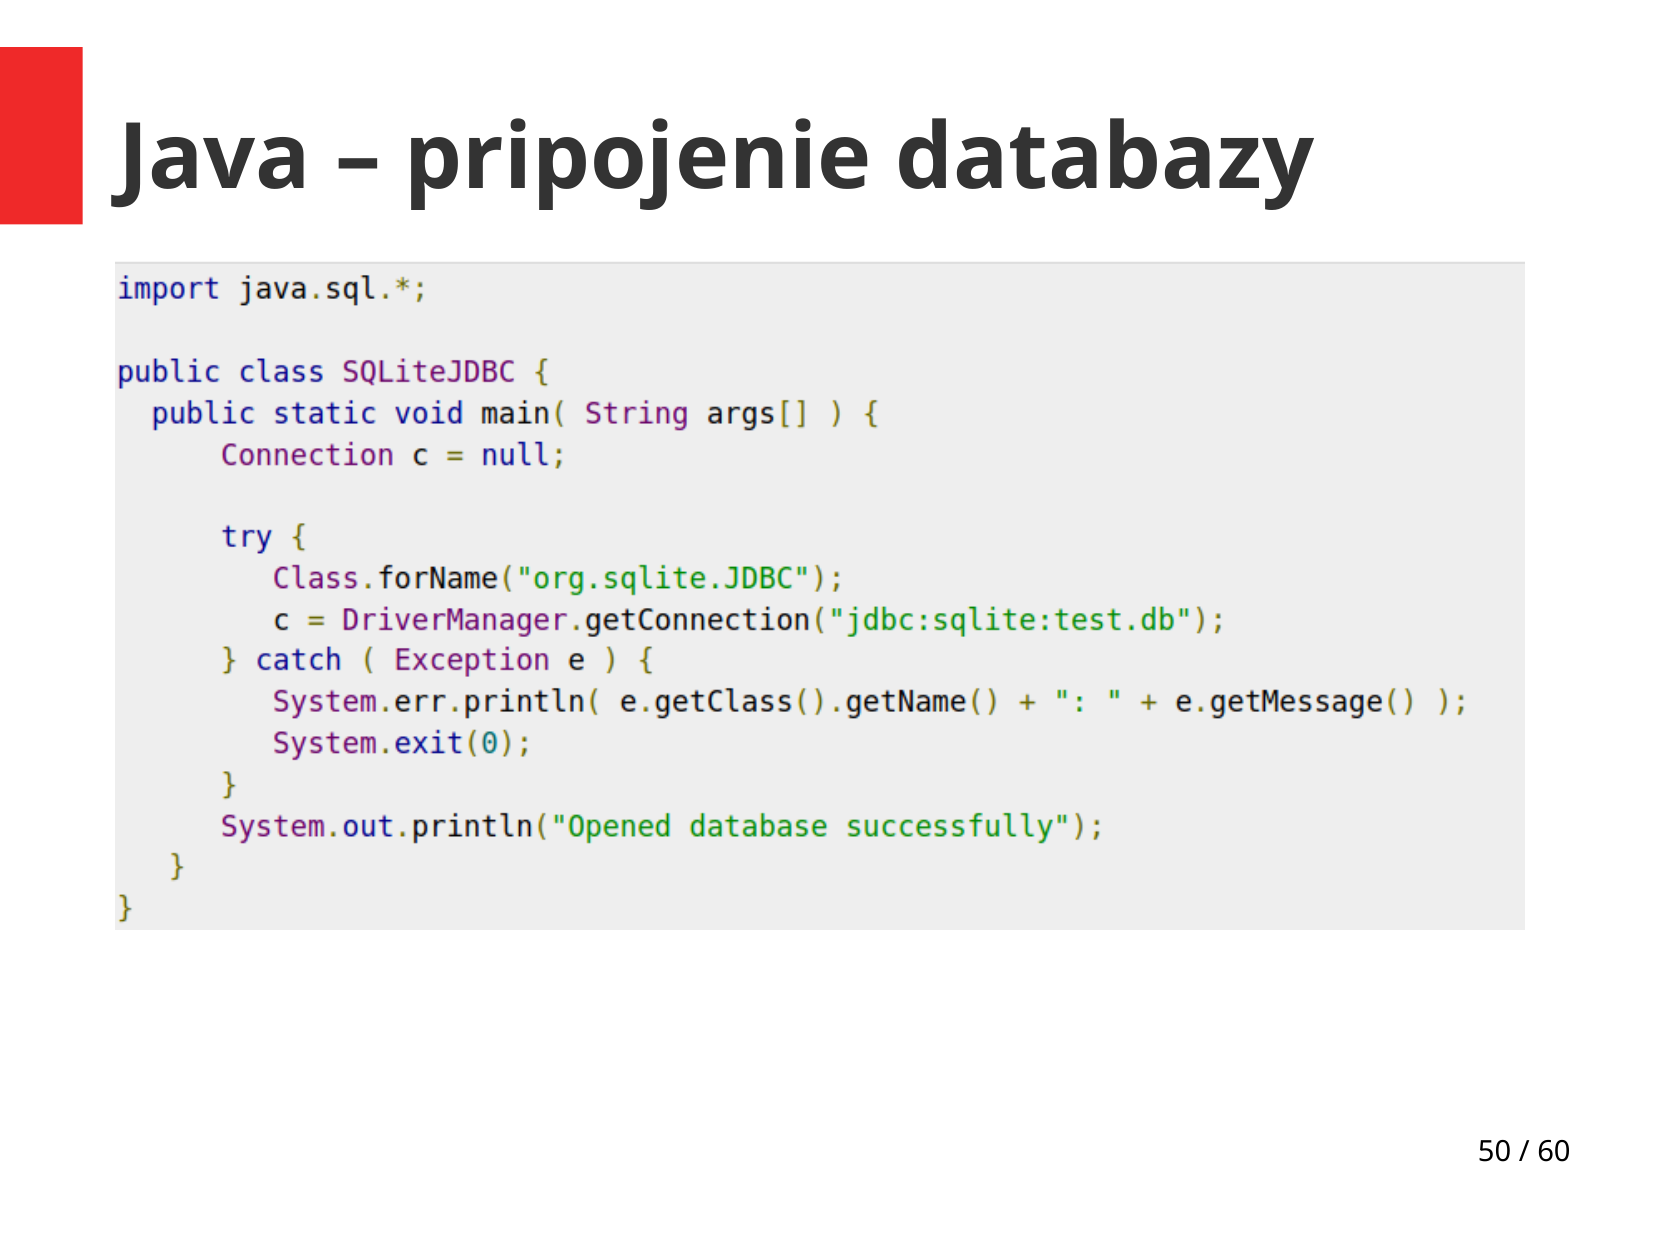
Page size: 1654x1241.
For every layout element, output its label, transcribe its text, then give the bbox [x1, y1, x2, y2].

list J [105, 255, 1523, 975]
title Java – pripojenie databazy [118, 49, 1571, 257]
picture [115, 254, 1525, 931]
